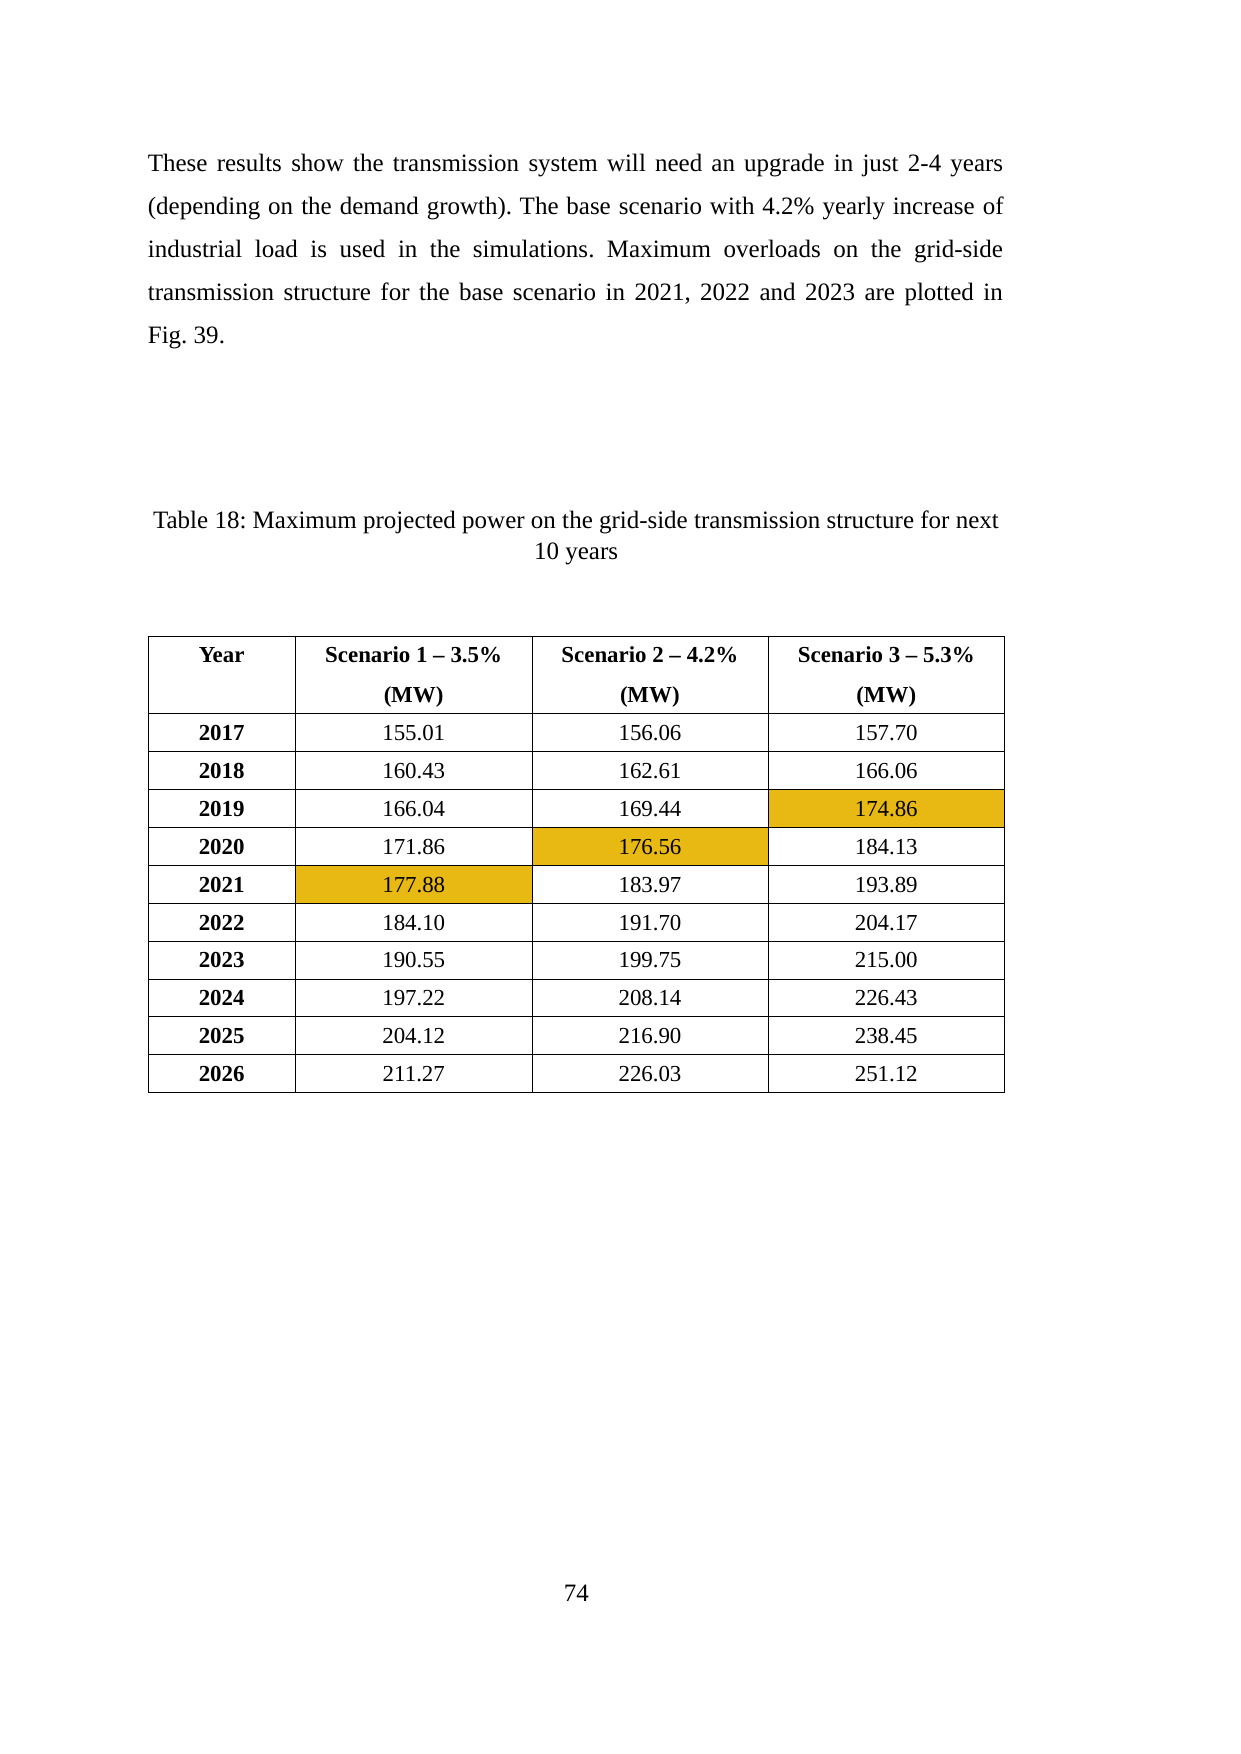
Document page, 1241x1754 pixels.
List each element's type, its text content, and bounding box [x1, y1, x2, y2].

table_cell 226.43 [769, 980, 1004, 1016]
table_cell 211.27 [296, 1055, 532, 1092]
table_cell 162.61 [533, 752, 768, 789]
table_cell 216.90 [533, 1017, 768, 1054]
table_cell 251.12 [769, 1055, 1004, 1092]
table_cell 191.70 [533, 904, 768, 941]
table_cell 190.55 [296, 942, 532, 978]
table_cell 184.10 [296, 904, 532, 941]
table_cell 2017 [149, 714, 295, 751]
table_cell 160.43 [296, 752, 532, 789]
table_cell 2024 [149, 980, 295, 1016]
table_cell 2025 [149, 1017, 295, 1054]
table_cell 197.22 [296, 980, 532, 1016]
table_cell 215.00 [769, 942, 1004, 978]
table_cell 2026 [149, 1055, 295, 1092]
table_cell 226.03 [533, 1055, 768, 1092]
table_header Scenario 2 – 4.2% (MW) [533, 637, 768, 713]
table_cell 193.89 [769, 866, 1004, 903]
table_header Scenario 1 – 3.5% (MW) [296, 637, 532, 713]
table_cell 208.14 [533, 980, 768, 1016]
table_cell 204.12 [296, 1017, 532, 1054]
table_cell 176.56 [533, 828, 768, 865]
table_cell 184.13 [769, 828, 1004, 865]
table_cell 157.70 [769, 714, 1004, 751]
table_cell 156.06 [533, 714, 768, 751]
table_cell 155.01 [296, 714, 532, 751]
table_cell 177.88 [296, 866, 532, 903]
table_cell 171.86 [296, 828, 532, 865]
table_cell 2018 [149, 752, 295, 789]
table_cell 199.75 [533, 942, 768, 978]
table_cell 204.17 [769, 904, 1004, 941]
table_cell 183.97 [533, 866, 768, 903]
table_cell 2021 [149, 866, 295, 903]
table_header Year [149, 637, 295, 713]
table_cell 2022 [149, 904, 295, 941]
table_cell 2019 [149, 790, 295, 827]
table_cell 2020 [149, 828, 295, 865]
table_cell 166.04 [296, 790, 532, 827]
table_header Scenario 3 – 5.3%(MW) [769, 637, 1004, 713]
text Table 18: Maximum projected power on the grid-side transmission structure for next 10 years [148, 505, 1004, 565]
table_cell 2023 [149, 942, 295, 978]
table_cell 238.45 [769, 1017, 1004, 1054]
table_cell 174.86 [769, 790, 1004, 827]
table_cell 169.44 [533, 790, 768, 827]
text These results show the transmission system will need an upgrade in just 2-4 years (depending on the demand growth). The base scenario with 4.2% yearly increase of industrial load is used in the simulations. Maximum overloads on the grid-side transmission structure for the base scenario in 2021, 2022 and 2023 are plotted in Fig. 39. [148, 148, 1004, 349]
table_cell 166.06 [769, 752, 1004, 789]
